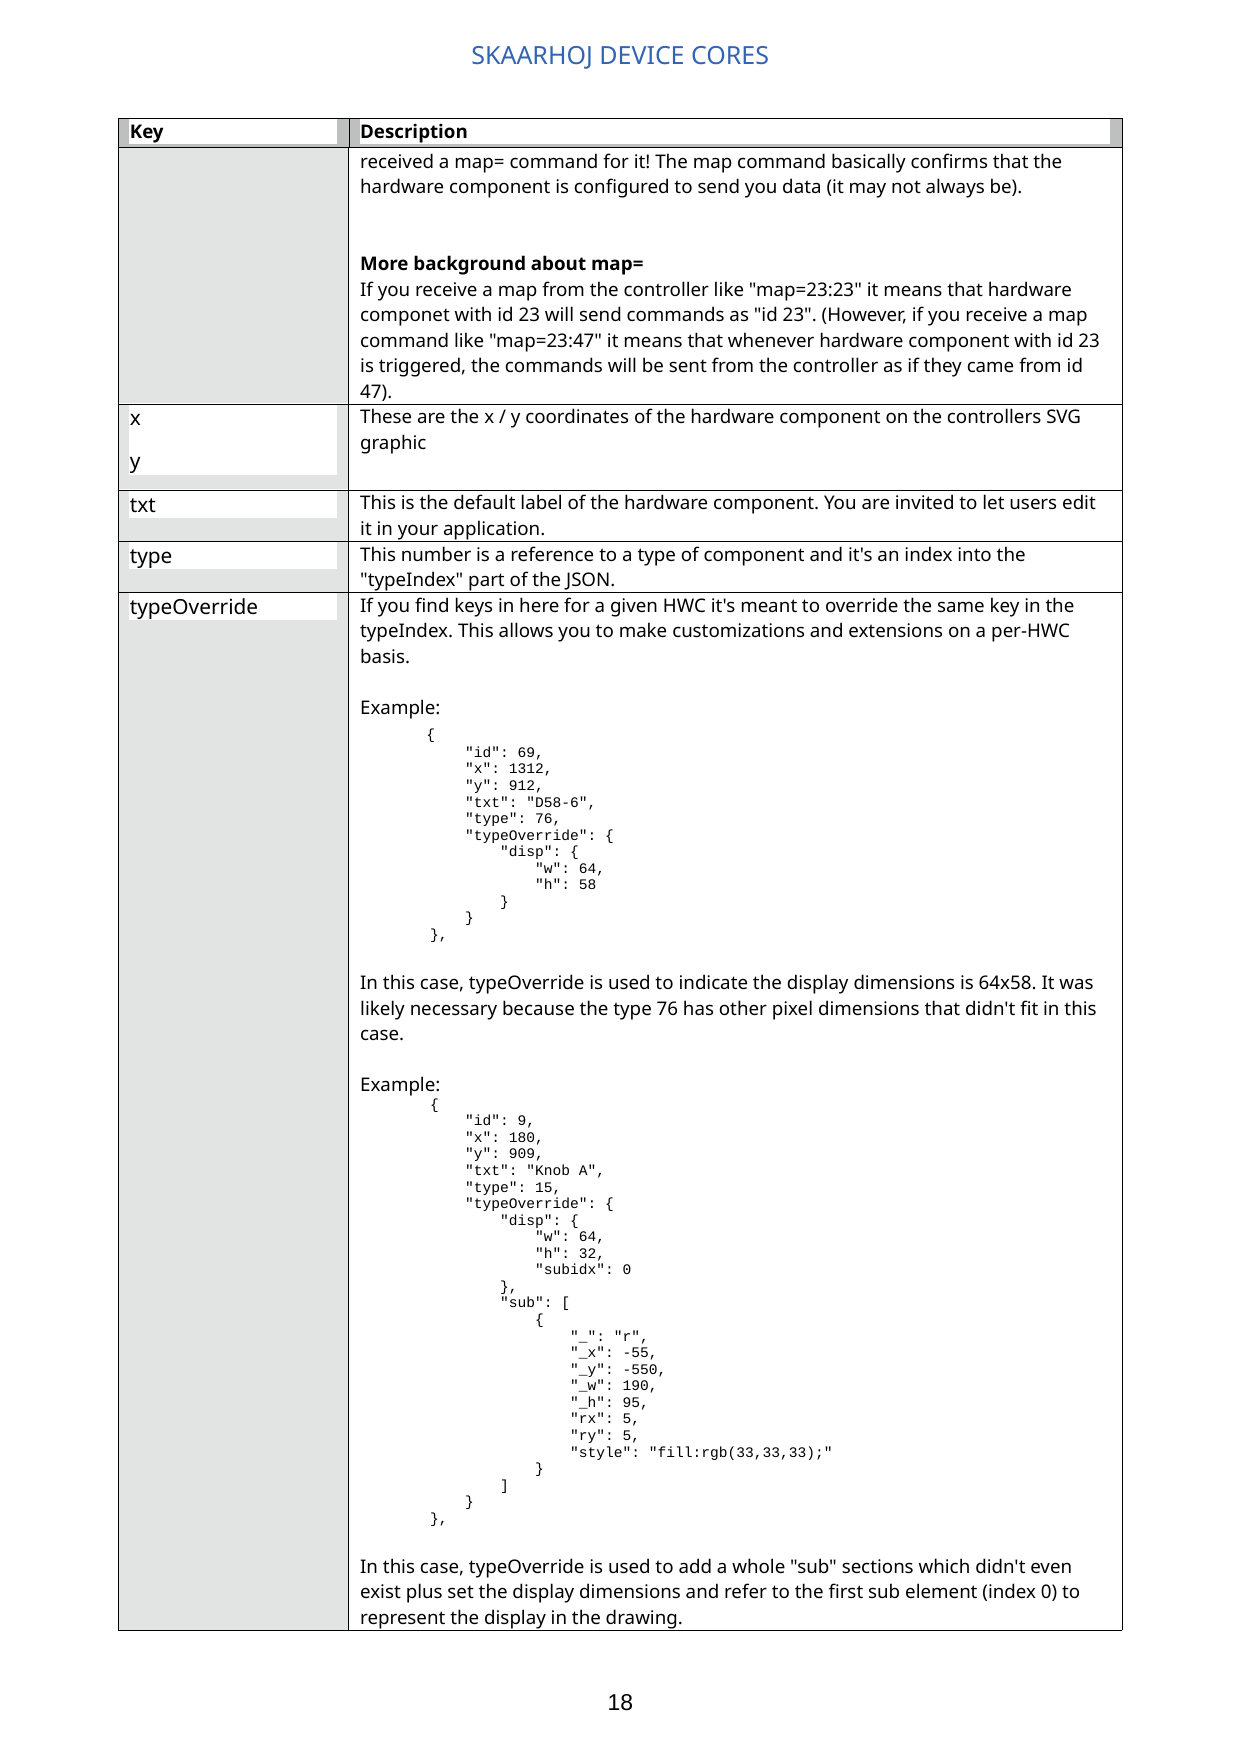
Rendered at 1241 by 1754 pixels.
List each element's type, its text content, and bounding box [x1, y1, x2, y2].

table_header Description [350, 119, 1122, 147]
table_cell txt [119, 491, 348, 541]
table_cell type [119, 542, 348, 592]
table_cell [119, 148, 348, 403]
table_header Key [119, 119, 349, 147]
table_cell typeOverride [119, 593, 348, 1630]
table_cell x y [119, 405, 348, 489]
table_cell These are the x / y coordinates of the hardware component on the controllers SVG graphic [349, 405, 1122, 489]
